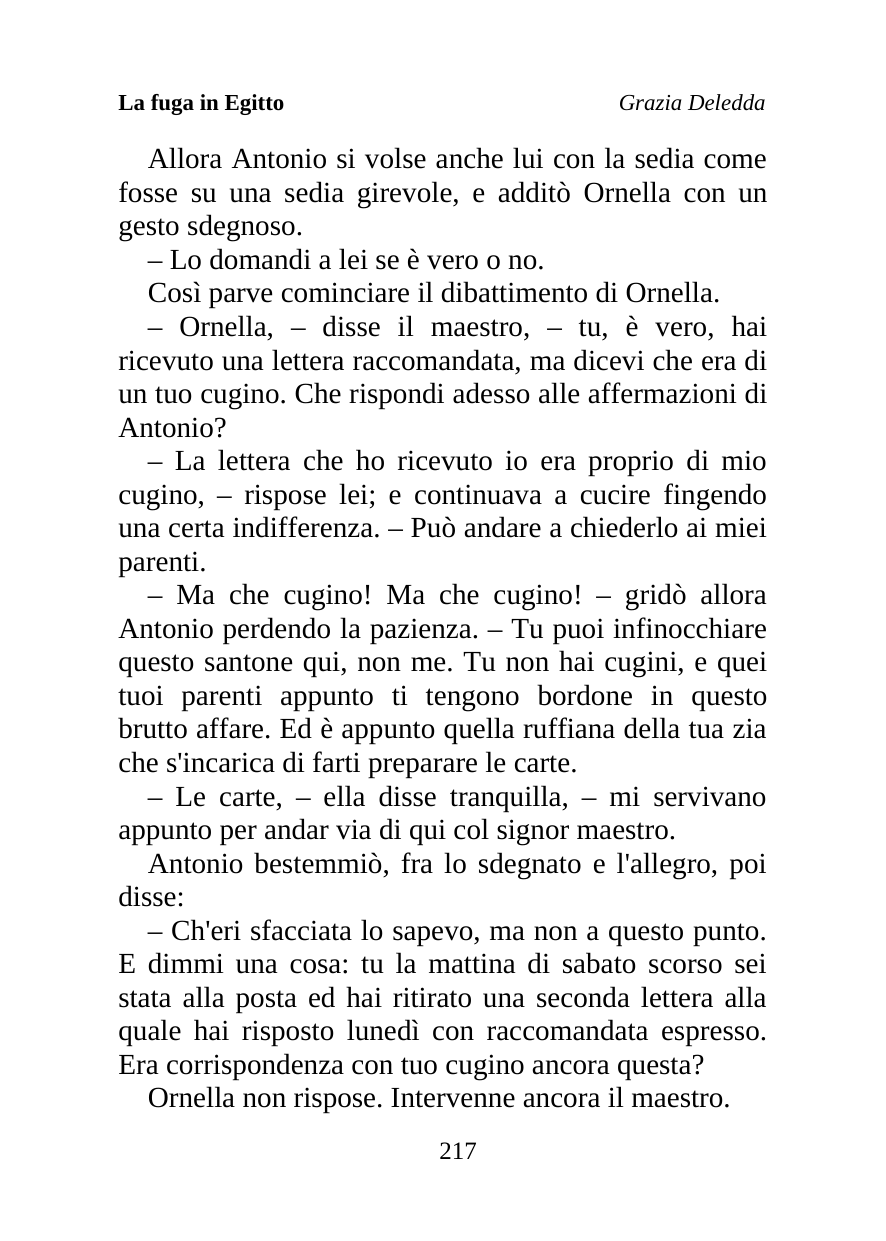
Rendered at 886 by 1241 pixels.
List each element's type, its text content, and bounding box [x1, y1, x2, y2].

text Così parve cominciare il dibattimento di Ornella. [118, 276, 768, 309]
text – Ch'eri sfacciata lo sapevo, ma non a questo punto. E dimmi una cosa: tu la mattina di sabato scorso sei stata alla posta ed hai ritirato una seconda lettera alla quale hai risposto lunedì con raccomandata espresso. Era corrispondenza con tuo cugino ancora questa? [118, 913, 768, 1081]
text – Le carte, – ella disse tranquilla, – mi servivano appunto per andar via di qui col signor maestro. [118, 779, 768, 846]
text – Lo domandi a lei se è vero o no. [118, 242, 768, 276]
text Antonio bestemmiò, fra lo sdegnato e l'allegro, poi disse: [118, 846, 768, 913]
text – La lettera che ho ricevuto io era proprio di mio cugino, – rispose lei; e continuava a cucire fingendo una certa indifferenza. – Può andare a chiederlo ai miei parenti. [118, 443, 768, 577]
text Allora Antonio si volse anche lui con la sedia come fosse su una sedia girevole, e additò Ornella con un gesto sdegnoso. [118, 141, 768, 242]
text – Ornella, – disse il maestro, – tu, è vero, hai ricevuto una lettera raccomandata, ma dicevi che era di un tuo cugino. Che rispondi adesso alle affermazioni di Antonio? [118, 309, 768, 443]
text – Ma che cugino! Ma che cugino! – gridò allora Antonio perdendo la pazienza. – Tu puoi infinocchiare questo santone qui, non me. Tu non hai cugini, e quei tuoi parenti appunto ti tengono bordone in questo brutto affare. Ed è appunto quella ruffiana della tua zia che s'incarica di farti preparare le carte. [118, 577, 768, 779]
text Ornella non rispose. Intervenne ancora il maestro. [118, 1081, 768, 1114]
